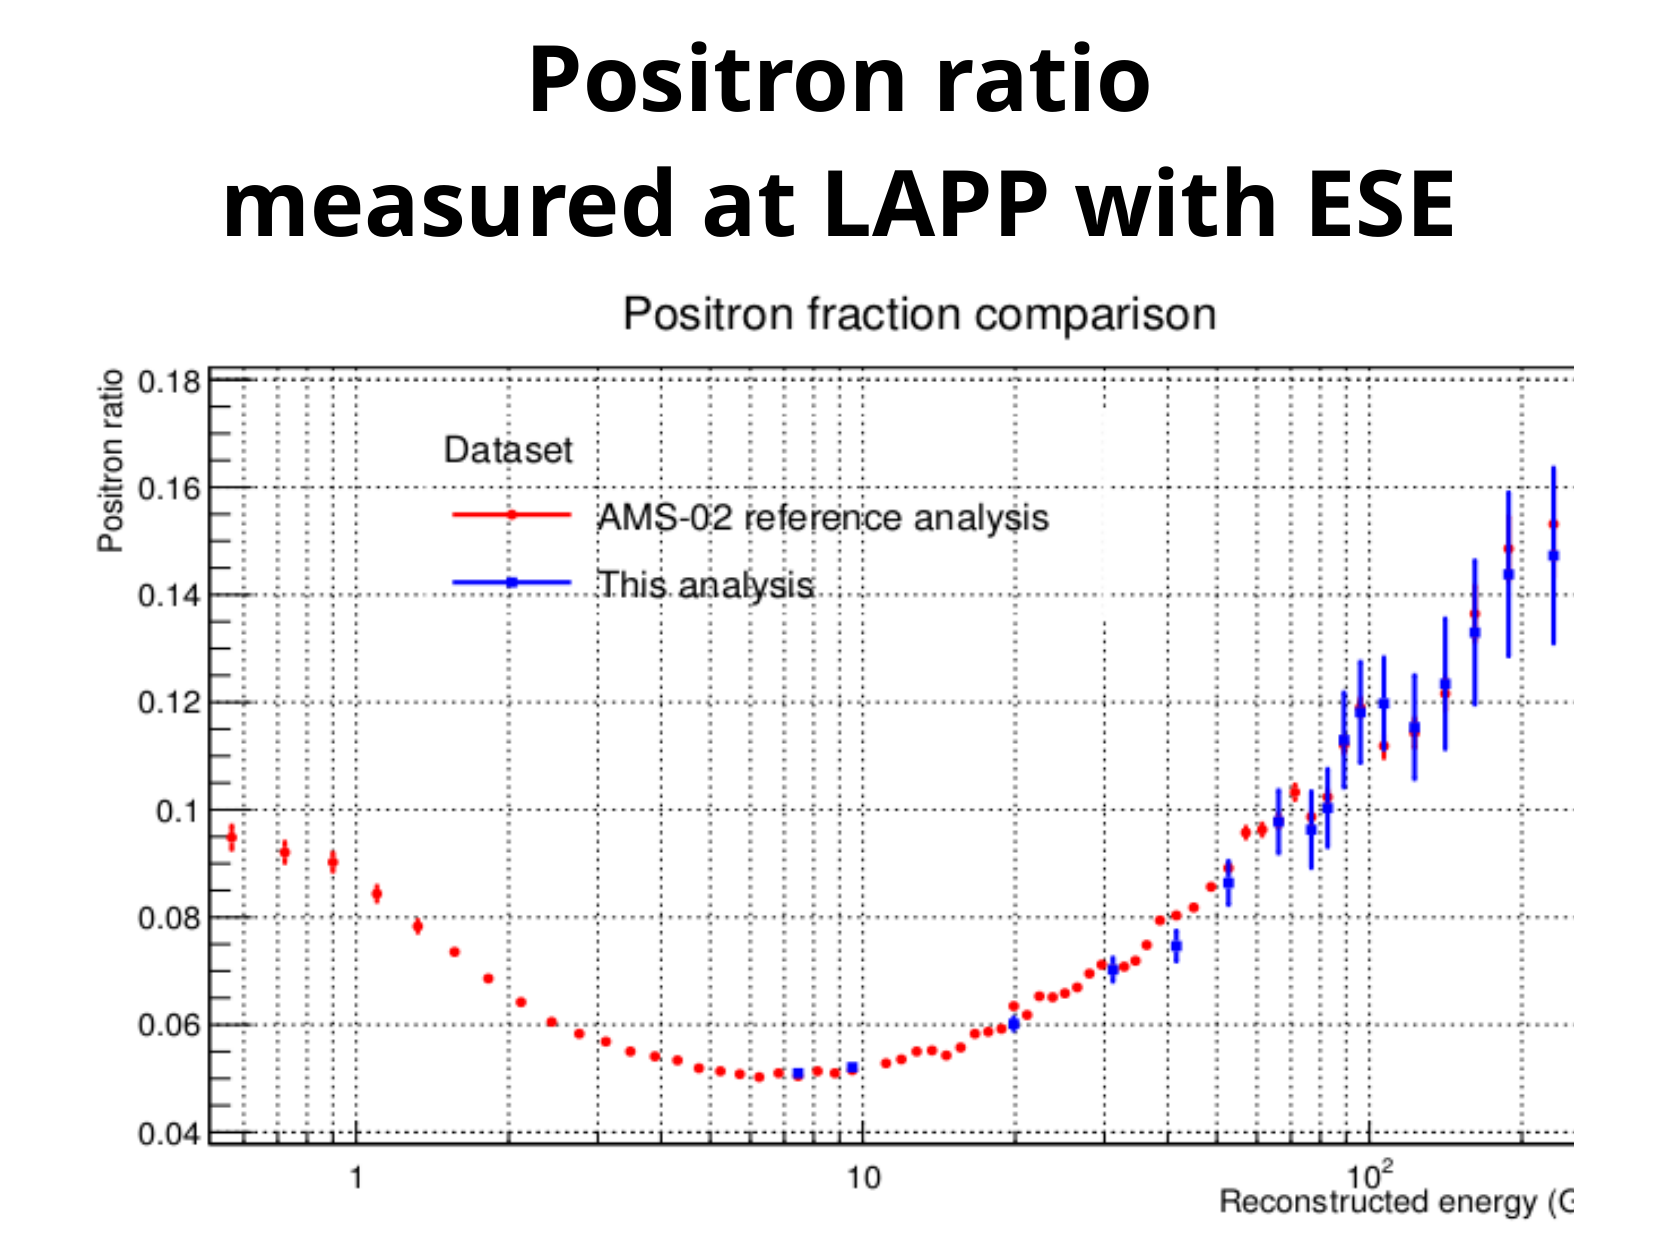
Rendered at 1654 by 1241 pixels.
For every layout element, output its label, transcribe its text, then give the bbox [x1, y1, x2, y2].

picture [32, 273, 1574, 1241]
title Positron ratio measured at LAPP with ESE [54, 15, 1626, 262]
